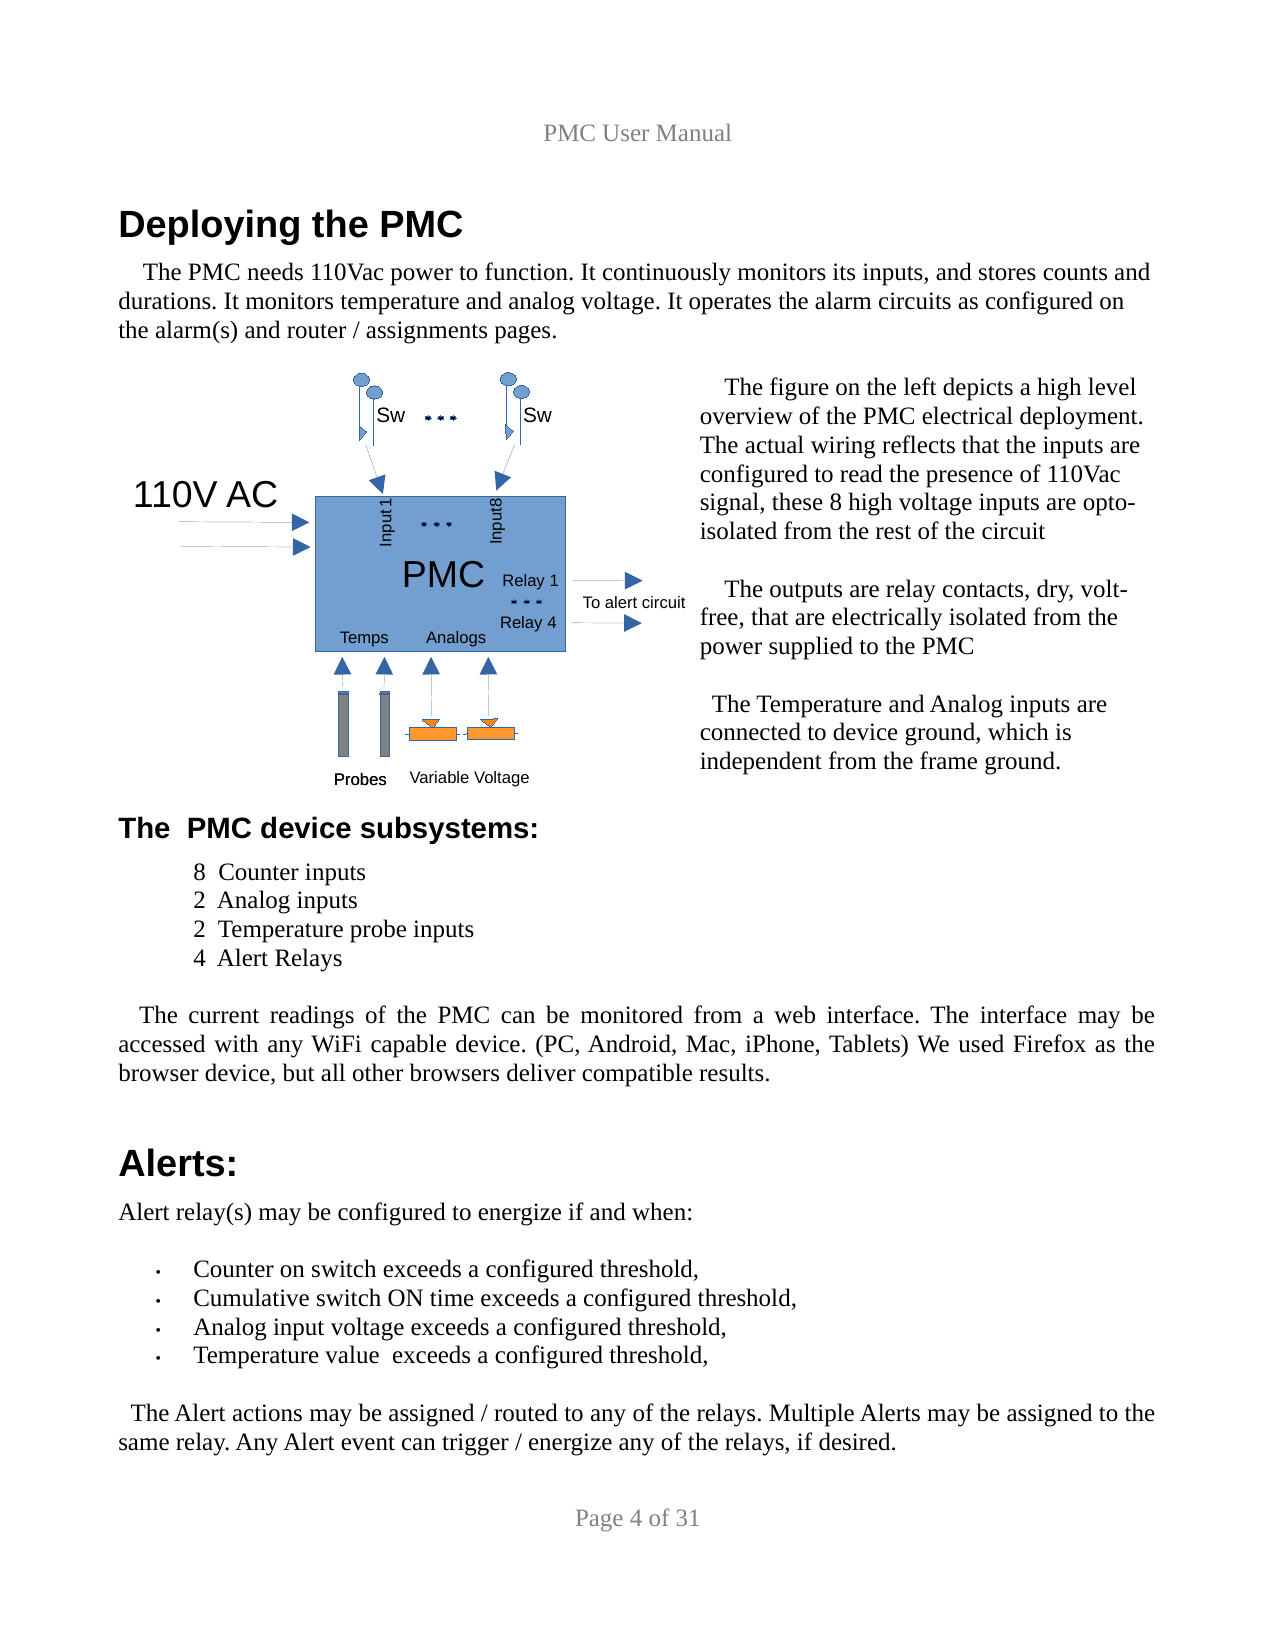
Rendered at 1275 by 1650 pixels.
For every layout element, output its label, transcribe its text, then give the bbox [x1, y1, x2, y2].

text The PMC needs 110Vac power to function. It continuously monitors its inputs, and stores counts and durations. It monitors temperature and analog voltage. It operates the alarm circuits as configured on the alarm(s) and router / assignments pages. [118, 257, 1157, 344]
list Analog input voltage exceeds a configured threshold, [156, 1312, 1157, 1341]
text The Alert actions may be assigned / routed to any of the relays. Multiple Alerts may be assigned to the same relay. Any Alert event can trigger / energize any of the relays, if desired. [118, 1398, 1157, 1456]
subtitle Deploying the PMC [118, 201, 1157, 245]
list Counter on switch exceeds a configured threshold, [156, 1254, 1157, 1283]
text The current readings of the PMC can be monitored from a web interface. The interface may be accessed with any WiFi capable device. (PC, Android, Mac, iPhone, Tablets) We used Firefox as the browser device, but all other browsers deliver compatible results. [118, 1001, 1157, 1087]
text 8 Counter inputs [118, 857, 1157, 886]
text 2 Temperature probe inputs [118, 914, 1157, 943]
text 2 Analog inputs [118, 886, 1157, 914]
list Temperature value exceeds a configured threshold, [156, 1341, 1157, 1369]
table_header The figure on the left depicts a high level overview of the PMC electrical deployment. The actual wiring reflects that the inputs are configured to read the presence of 110Vac signal, these 8 high voltage inputs are opto-isolated from the rest of the circuit The outputs are relay contacts, dry, volt-free, that are electrically isolated from the power supplied to the PMC The Temperature and Analog inputs are connected to device ground, which is independent from the frame ground. [700, 373, 1157, 796]
text 4 Alert Relays [118, 943, 1157, 972]
table_header [118, 373, 699, 796]
list Cumulative switch ON time exceeds a configured threshold, [156, 1283, 1157, 1312]
text Alert relay(s) may be configured to energize if and when: [118, 1197, 1157, 1226]
subtitle The PMC device subsystems: [118, 811, 1157, 844]
subtitle Alerts: [118, 1141, 1157, 1184]
